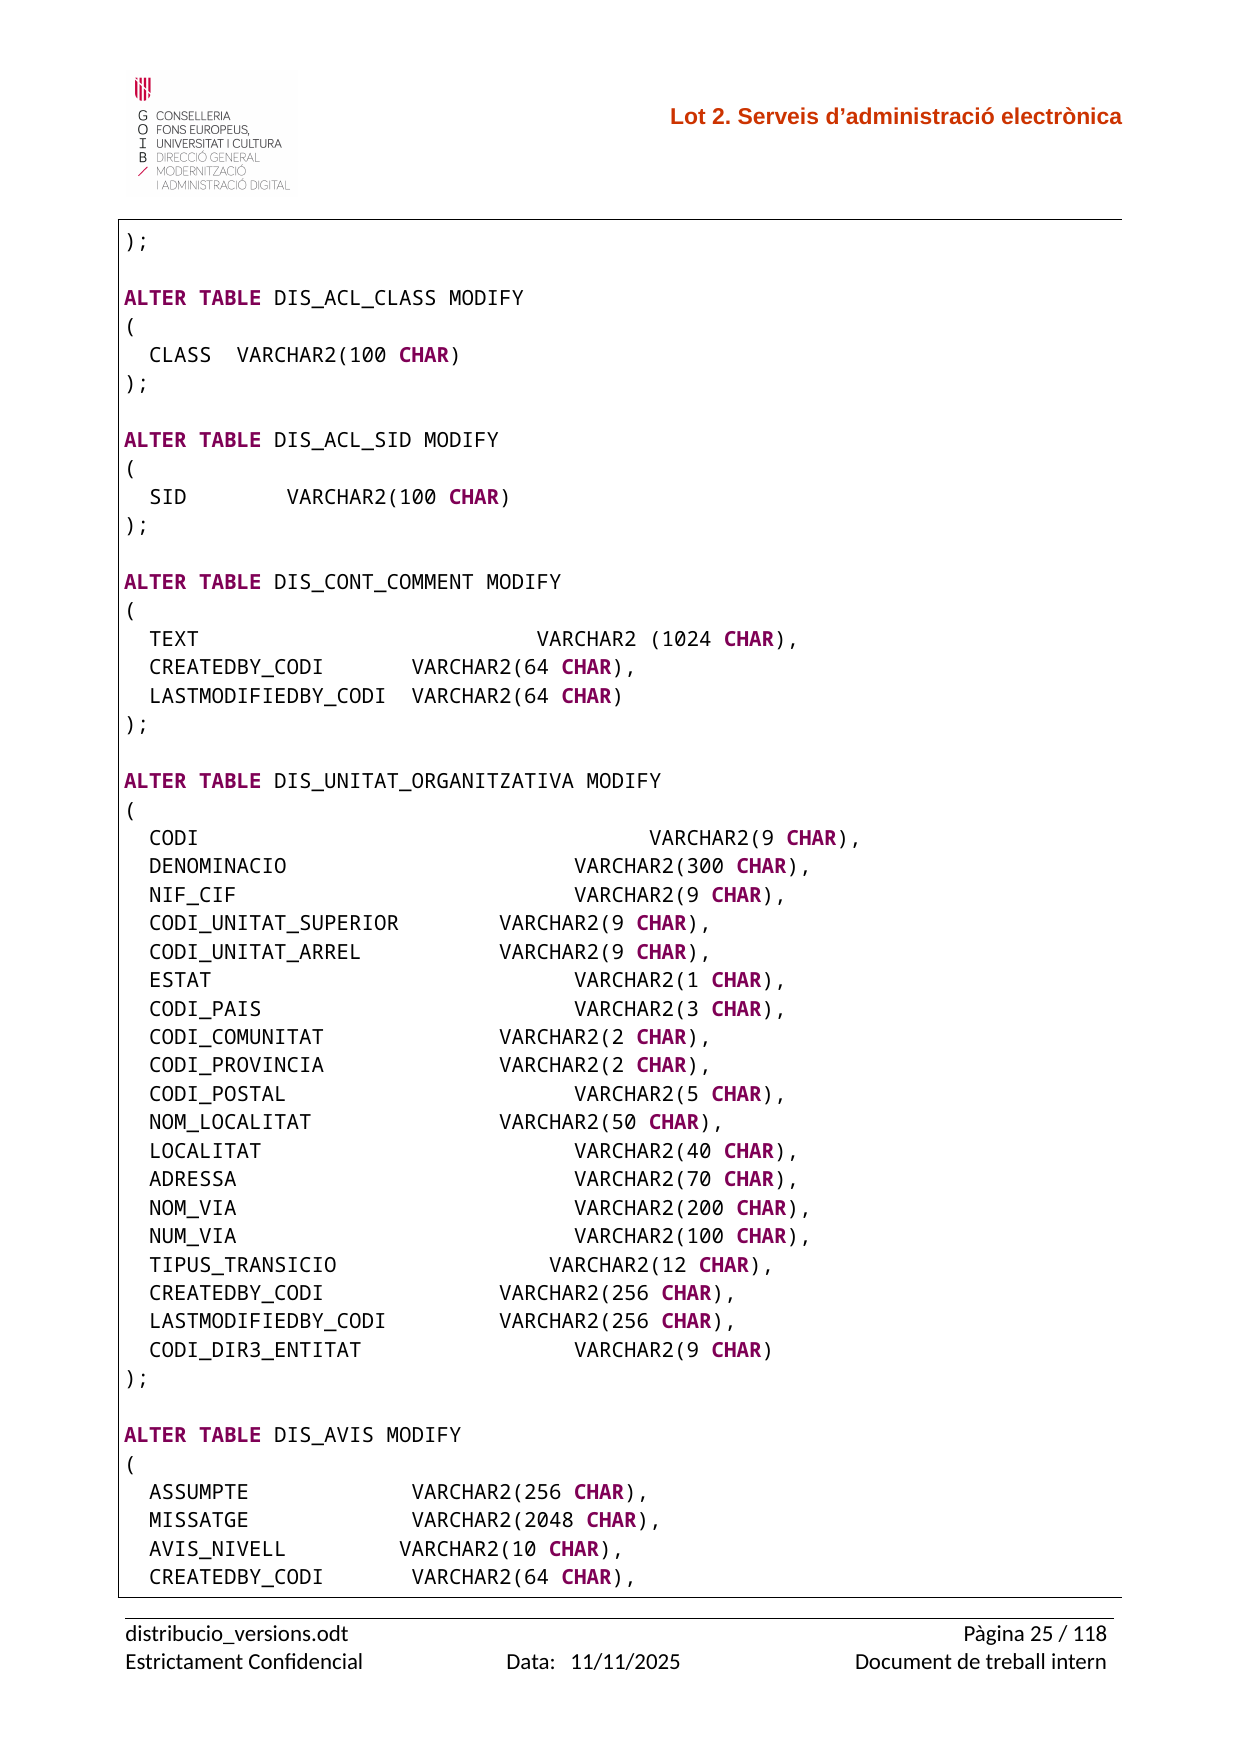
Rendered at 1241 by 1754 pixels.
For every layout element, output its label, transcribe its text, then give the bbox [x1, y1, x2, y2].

picture [126, 70, 299, 197]
table_header ); ALTER TABLE DIS_ACL_CLASS MODIFY ( CLASS VARCHAR2(100 CHAR) ); ALTER TABLE DIS_ACL_SID MODIFY ( SID VARCHAR2(100 CHAR) ); ALTER TABLE DIS_CONT_COMMENT MODIFY ( TEXT VARCHAR2 (1024 CHAR), CREATEDBY_CODI VARCHAR2(64 CHAR), LASTMODIFIEDBY_CODI VARCHAR2(64 CHAR) ); ALTER TABLE DIS_UNITAT_ORGANITZATIVA MODIFY ( CODI VARCHAR2(9 CHAR), DENOMINACIO VARCHAR2(300 CHAR), NIF_CIF VARCHAR2(9 CHAR), CODI_UNITAT_SUPERIOR VARCHAR2(9 CHAR), CODI_UNITAT_ARREL VARCHAR2(9 CHAR), ESTAT VARCHAR2(1 CHAR), CODI_PAIS VARCHAR2(3 CHAR), CODI_COMUNITAT VARCHAR2(2 CHAR), CODI_PROVINCIA VARCHAR2(2 CHAR), CODI_POSTAL VARCHAR2(5 CHAR), NOM_LOCALITAT VARCHAR2(50 CHAR), LOCALITAT VARCHAR2(40 CHAR), ADRESSA VARCHAR2(70 CHAR), NOM_VIA VARCHAR2(200 CHAR), NUM_VIA VARCHAR2(100 CHAR), TIPUS_TRANSICIO VARCHAR2(12 CHAR), CREATEDBY_CODI VARCHAR2(256 CHAR), LASTMODIFIEDBY_CODI VARCHAR2(256 CHAR), CODI_DIR3_ENTITAT VARCHAR2(9 CHAR) ); ALTER TABLE DIS_AVIS MODIFY ( ASSUMPTE VARCHAR2(256 CHAR), MISSATGE VARCHAR2(2048 CHAR), AVIS_NIVELL VARCHAR2(10 CHAR), CREATEDBY_CODI VARCHAR2(64 CHAR), [119, 220, 1122, 1597]
